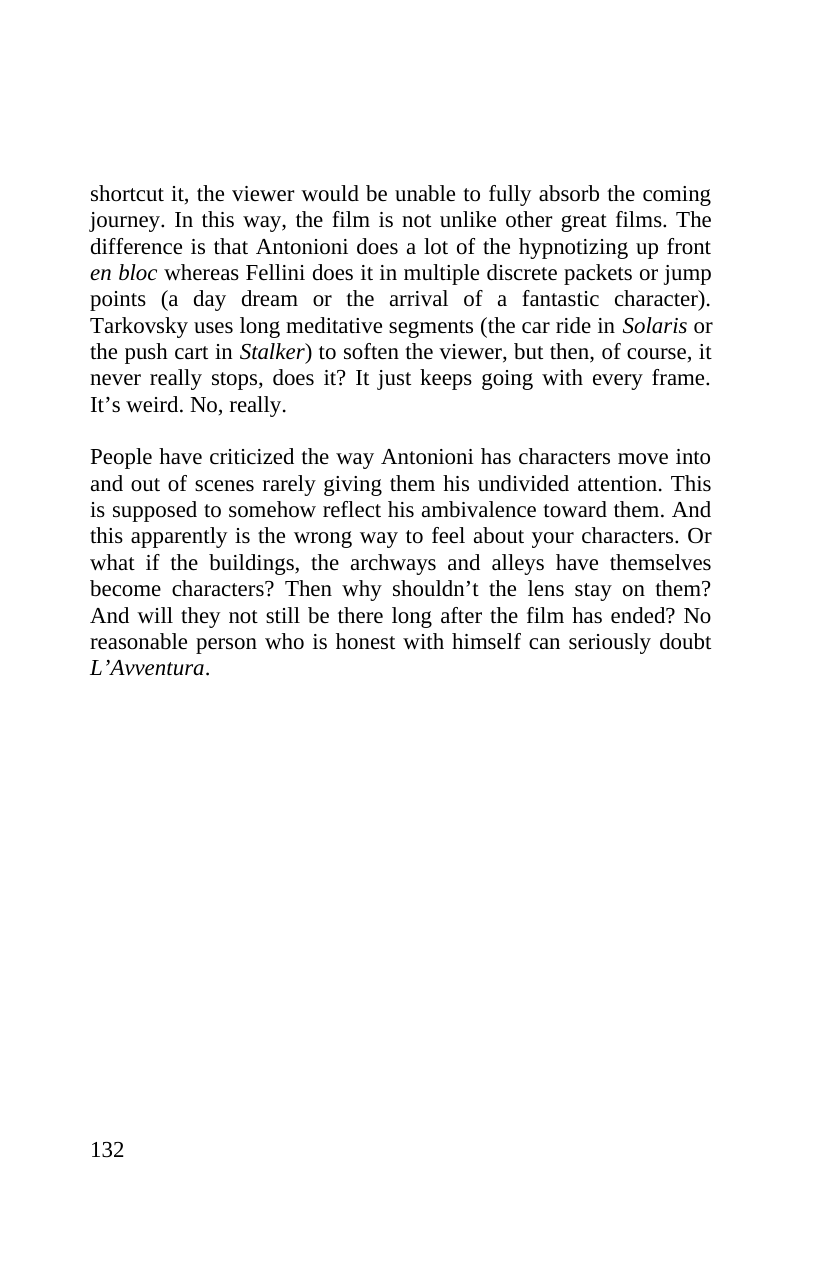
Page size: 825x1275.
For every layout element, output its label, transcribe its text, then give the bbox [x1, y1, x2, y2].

text People have criticized the way Antonioni has characters move into and out of scenes rarely giving them his undivided attention. This is supposed to somehow reflect his ambivalence toward them. And this apparently is the wrong way to feel about your characters. Or what if the buildings, the archways and alleys have themselves become characters? Then why shouldn’t the lens stay on them? And will they not still be there long after the film has ended? No reasonable person who is honest with himself can seriously doubt L’Avventura. [90, 443, 712, 681]
text shortcut it, the viewer would be unable to fully absorb the coming journey. In this way, the film is not unlike other great films. The difference is that Antonioni does a lot of the hypnotizing up front en bloc whereas Fellini does it in multiple discrete packets or jump points (a day dream or the arrival of a fantastic character). Tarkovsky uses long meditative segments (the car ride in Solaris or the push cart in Stalker) to soften the viewer, but then, of course, it never really stops, does it? It just keeps going with every frame. It’s weird. No, really. [90, 180, 712, 417]
